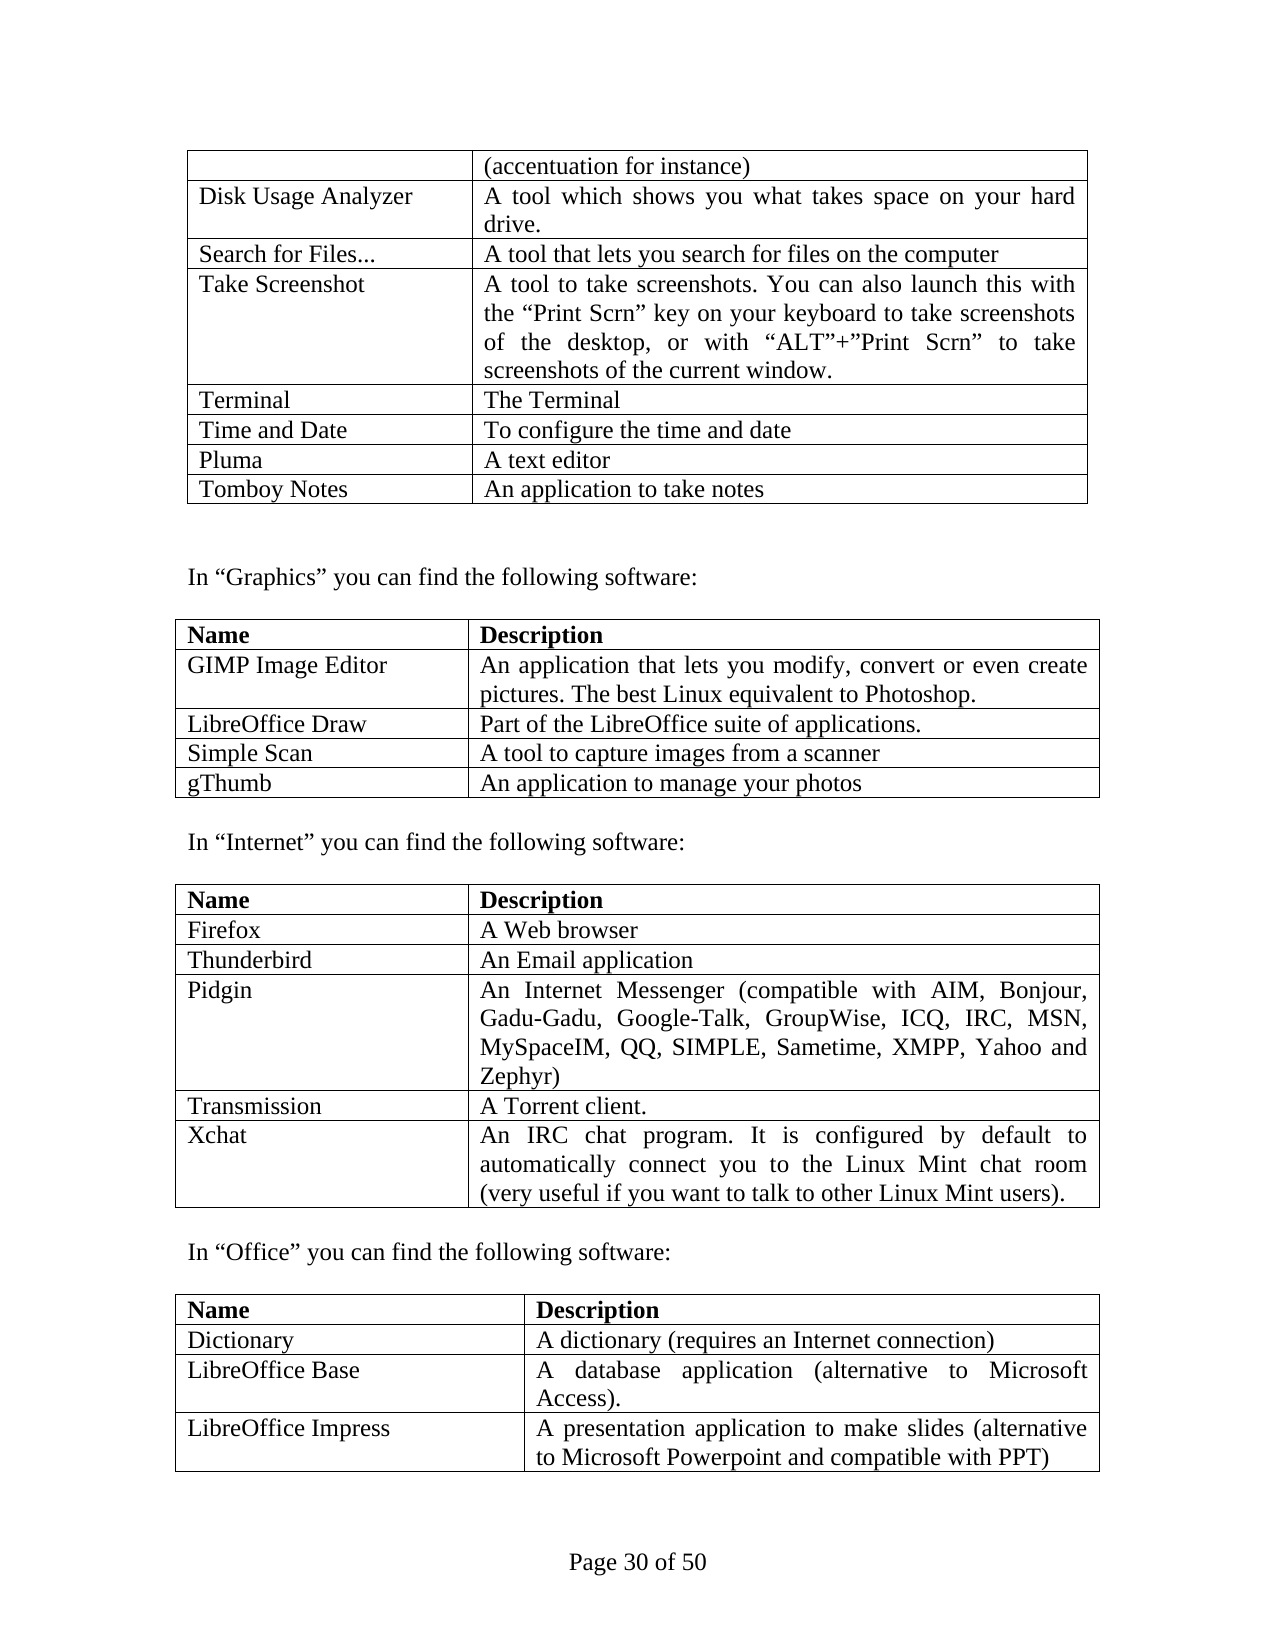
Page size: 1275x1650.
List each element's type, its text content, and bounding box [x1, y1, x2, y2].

table_cell Time and Date [188, 415, 472, 444]
table_cell (accentuation for instance) [473, 151, 1087, 180]
table_cell Thunderbird [176, 945, 468, 974]
table_header Name [176, 620, 468, 649]
table_header Description [525, 1295, 1099, 1324]
table_cell The Terminal [473, 385, 1087, 414]
table_cell A database application (alternative to Microsoft Access). [525, 1355, 1099, 1412]
table_cell A tool that lets you search for files on the computer [473, 239, 1087, 268]
table_cell Part of the LibreOffice suite of applications. [469, 709, 1099, 737]
table_cell A tool to take screenshots. You can also launch this with the “Print Scrn” key on your keyboard to take screenshots of the desktop, or with “ALT”+”Print Scrn” to take screenshots of the current window. [473, 269, 1087, 384]
table_cell LibreOffice Base [176, 1355, 524, 1412]
table_header Description [469, 620, 1099, 649]
table_header Name [176, 885, 468, 914]
table_cell LibreOffice Impress [176, 1413, 524, 1471]
table_cell A text editor [473, 445, 1087, 473]
table_cell Firefox [176, 915, 468, 944]
text In “Office” you can find the following software: [187, 1237, 1087, 1265]
table_cell Take Screenshot [188, 269, 472, 384]
table_cell A dictionary (requires an Internet connection) [525, 1325, 1099, 1354]
text In “Graphics” you can find the following software: [187, 562, 1087, 591]
table_cell [188, 151, 472, 180]
table_cell A tool which shows you what takes space on your hard drive. [473, 181, 1087, 238]
table_cell A tool to capture images from a scanner [469, 739, 1099, 767]
table_cell Pidgin [176, 975, 468, 1090]
table_cell Disk Usage Analyzer [188, 181, 472, 238]
table_cell A presentation application to make slides (alternative to Microsoft Powerpoint and compatible with PPT) [525, 1413, 1099, 1471]
table_cell An Email application [469, 945, 1099, 974]
table_cell Terminal [188, 385, 472, 414]
table_cell Simple Scan [176, 739, 468, 767]
table_cell Pluma [188, 445, 472, 473]
table_cell An application to take notes [473, 475, 1087, 503]
table_cell Tomboy Notes [188, 475, 472, 503]
table_cell LibreOffice Draw [176, 709, 468, 737]
table_cell An application to manage your photos [469, 768, 1099, 797]
table_cell Search for Files... [188, 239, 472, 268]
table_header Name [176, 1295, 524, 1324]
text In “Internet” you can find the following software: [187, 827, 1087, 856]
table_cell To configure the time and date [473, 415, 1087, 444]
table_cell An application that lets you modify, convert or even create pictures. The best Linux equivalent to Photoshop. [469, 650, 1099, 708]
table_cell gThumb [176, 768, 468, 797]
table_header Description [469, 885, 1099, 914]
table_cell GIMP Image Editor [176, 650, 468, 708]
table_cell Xchat [176, 1121, 468, 1207]
table_cell A Torrent client. [469, 1091, 1099, 1119]
table_cell Dictionary [176, 1325, 524, 1354]
table_cell An IRC chat program. It is configured by default to automatically connect you to the Linux Mint chat room (very useful if you want to talk to other Linux Mint users). [469, 1121, 1099, 1207]
table_cell An Internet Messenger (compatible with AIM, Bonjour, Gadu-Gadu, Google-Talk, GroupWise, ICQ, IRC, MSN, MySpaceIM, QQ, SIMPLE, Sametime, XMPP, Yahoo and Zephyr) [469, 975, 1099, 1090]
table_cell Transmission [176, 1091, 468, 1119]
table_cell A Web browser [469, 915, 1099, 944]
